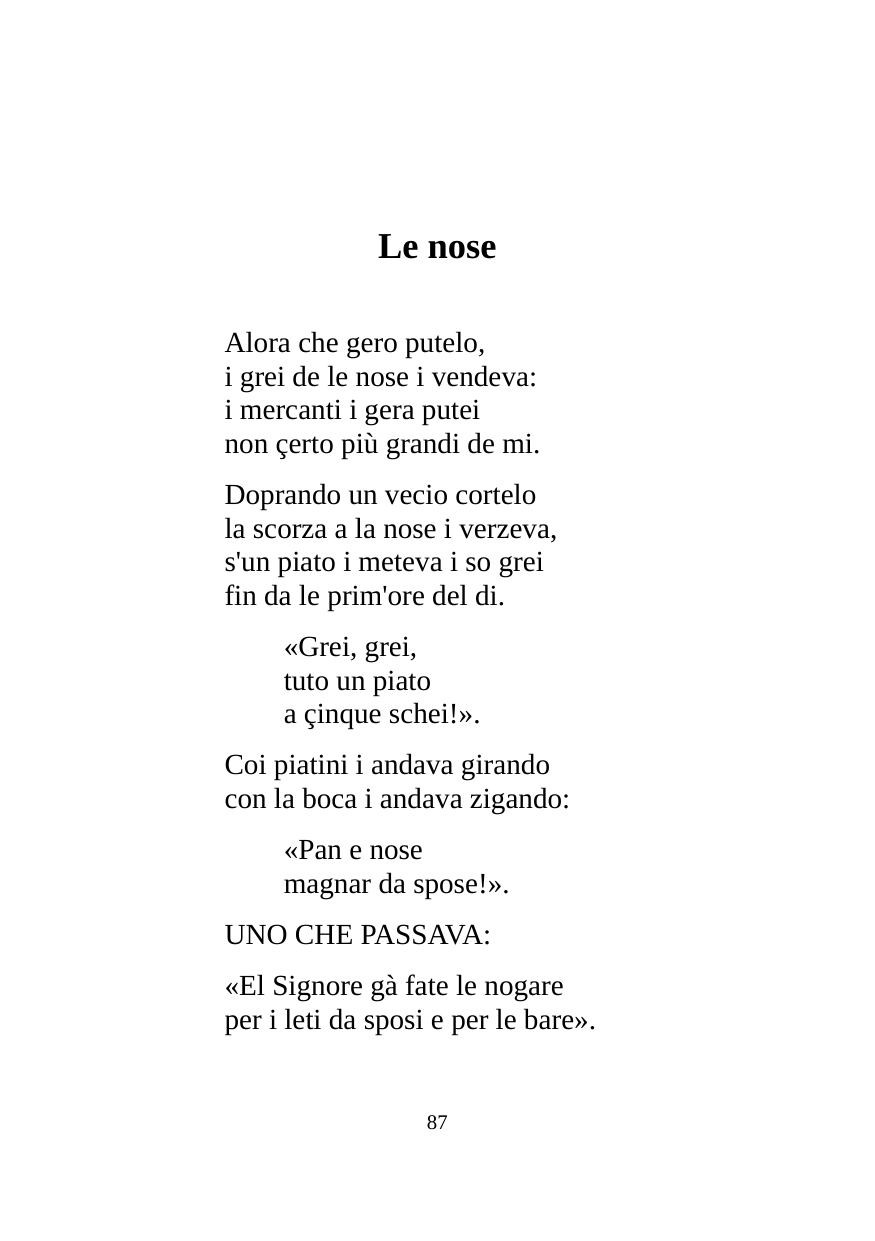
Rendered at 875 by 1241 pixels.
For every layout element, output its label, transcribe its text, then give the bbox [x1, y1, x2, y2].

text «Pan e nose magnar da spose!». [283, 832, 768, 899]
subtitle Le nose [106, 224, 768, 266]
text «Grei, grei, tuto un piato a çinque schei!». [283, 629, 768, 730]
text «El Signore gà fate le nogare per i leti da sposi e per le bare». [224, 968, 768, 1035]
text Doprando un vecio cortelo la scorza a la nose i verzeva, s'un piato i meteva i so grei fin da le prim'ore del di. [224, 477, 768, 611]
text Alora che gero putelo, i grei de le nose i vendeva: i mercanti i gera putei non çerto più grandi de mi. [224, 325, 768, 459]
text UNO CHE PASSAVA: [224, 917, 768, 951]
text Coi piatini i andava girando con la boca i andava zigando: [224, 747, 768, 814]
